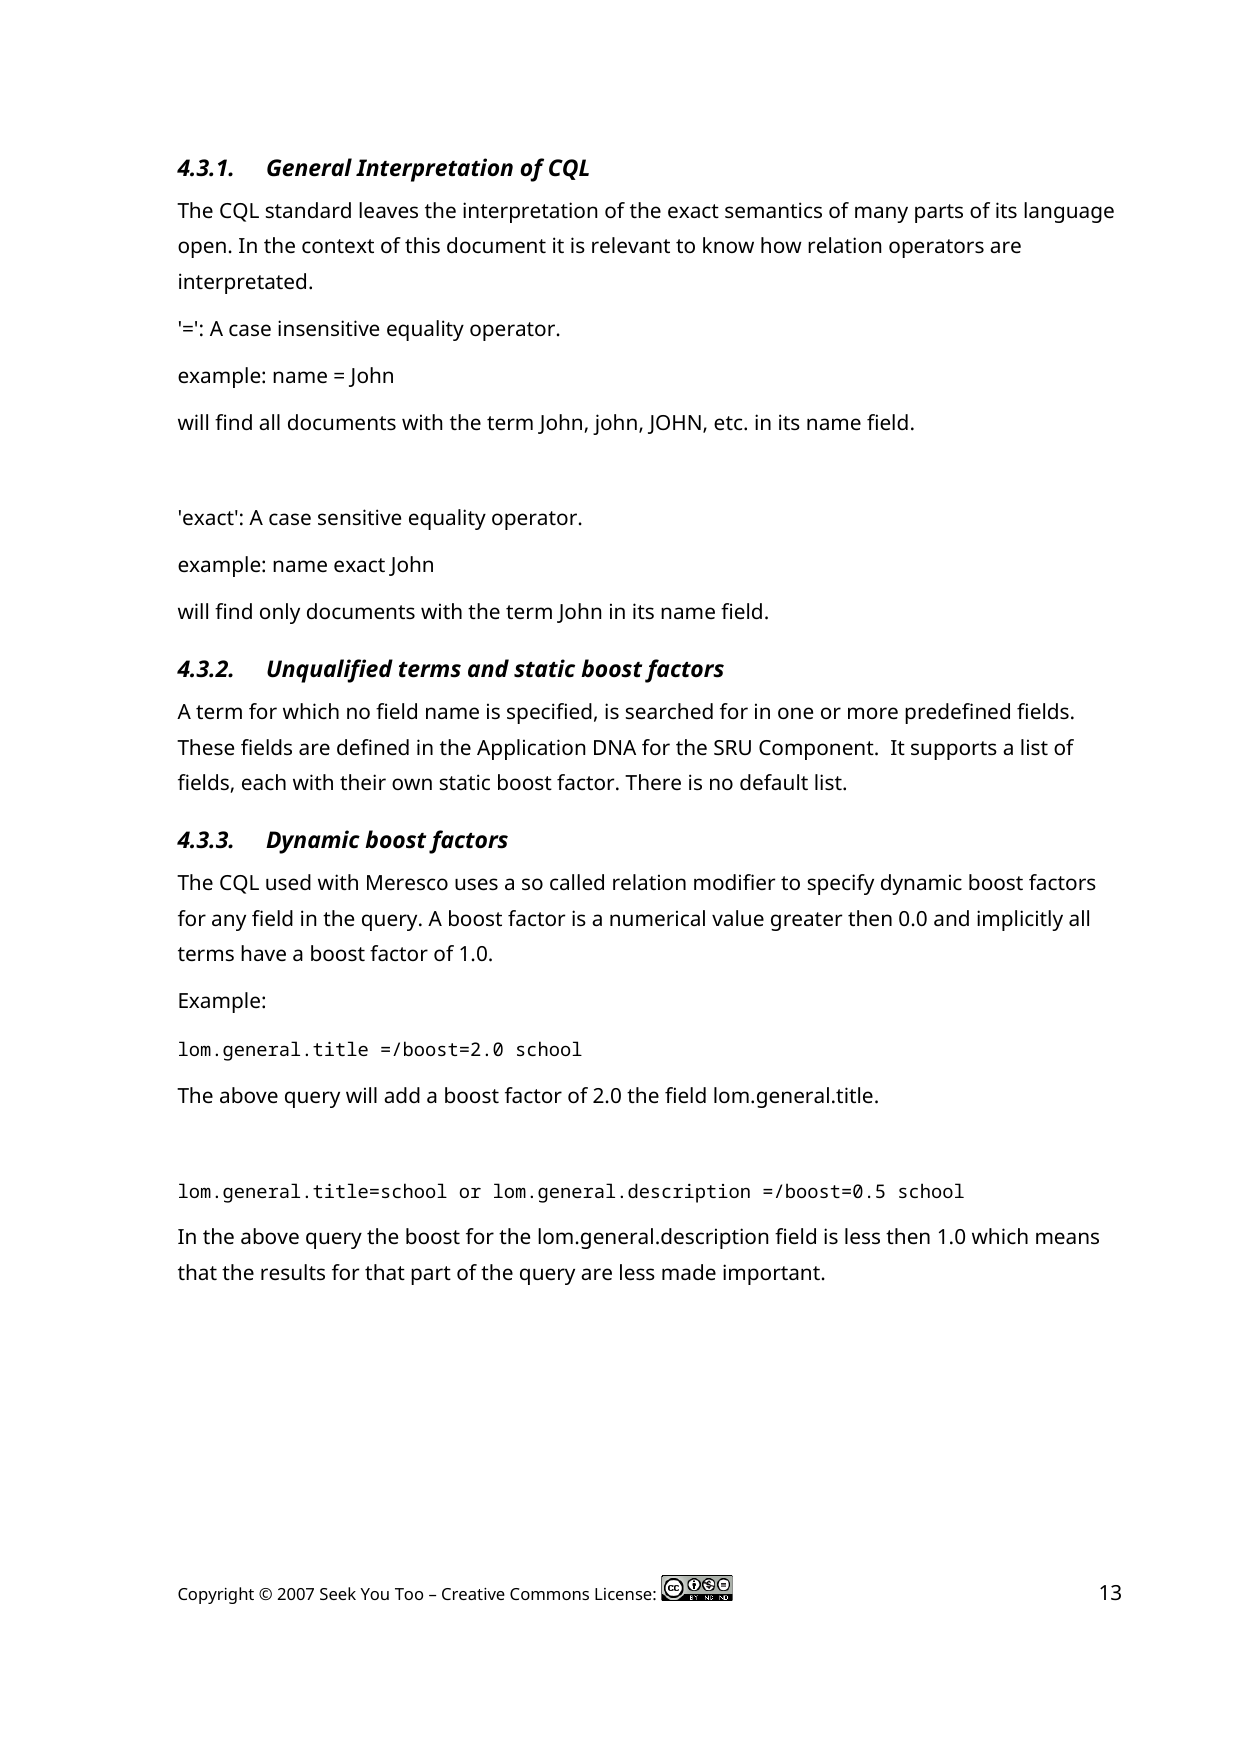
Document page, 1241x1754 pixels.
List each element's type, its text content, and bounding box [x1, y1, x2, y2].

text will find all documents with the term John, john, JOHN, etc. in its name field. [177, 401, 1122, 437]
subtitle Dynamic boost factors [177, 820, 1122, 856]
subtitle General Interpretation of CQL [177, 148, 1122, 183]
text In the above query the boost for the lom.general.description field is less then 1.0 which means that the results for that part of the query are less made important. [177, 1216, 1122, 1286]
text A term for which no field name is specified, is searched for in one or more predefined fields. These fields are defined in the Application DNA for the SRU Component. It supports a list of fields, each with their own static boost factor. There is no default list. [177, 690, 1122, 797]
text 'exact': A case sensitive equality operator. [177, 496, 1122, 531]
text Example: [177, 979, 1122, 1015]
picture [661, 1575, 733, 1601]
text example: name exact John [177, 543, 1122, 578]
text lom.general.title =/boost=2.0 school [177, 1027, 1122, 1062]
text The above query will add a boost factor of 2.0 the field lom.general.title. [177, 1074, 1122, 1109]
text will find only documents with the term John in its name field. [177, 590, 1122, 626]
subtitle Unqualified terms and static boost factors [177, 649, 1122, 684]
text The CQL used with Meresco uses a so called relation modifier to specify dynamic boost factors for any field in the query. A boost factor is a numerical value greater then 0.0 and implicitly all terms have a boost factor of 1.0. [177, 862, 1122, 968]
text The CQL standard leaves the interpretation of the exact semantics of many parts of its language open. In the context of this document it is relevant to know how relation operators are interpretated. [177, 189, 1122, 295]
text lom.general.title=school or lom.general.description =/boost=0.5 school [177, 1168, 1122, 1204]
text example: name = John [177, 354, 1122, 389]
text '=': A case insensitive equality operator. [177, 307, 1122, 342]
